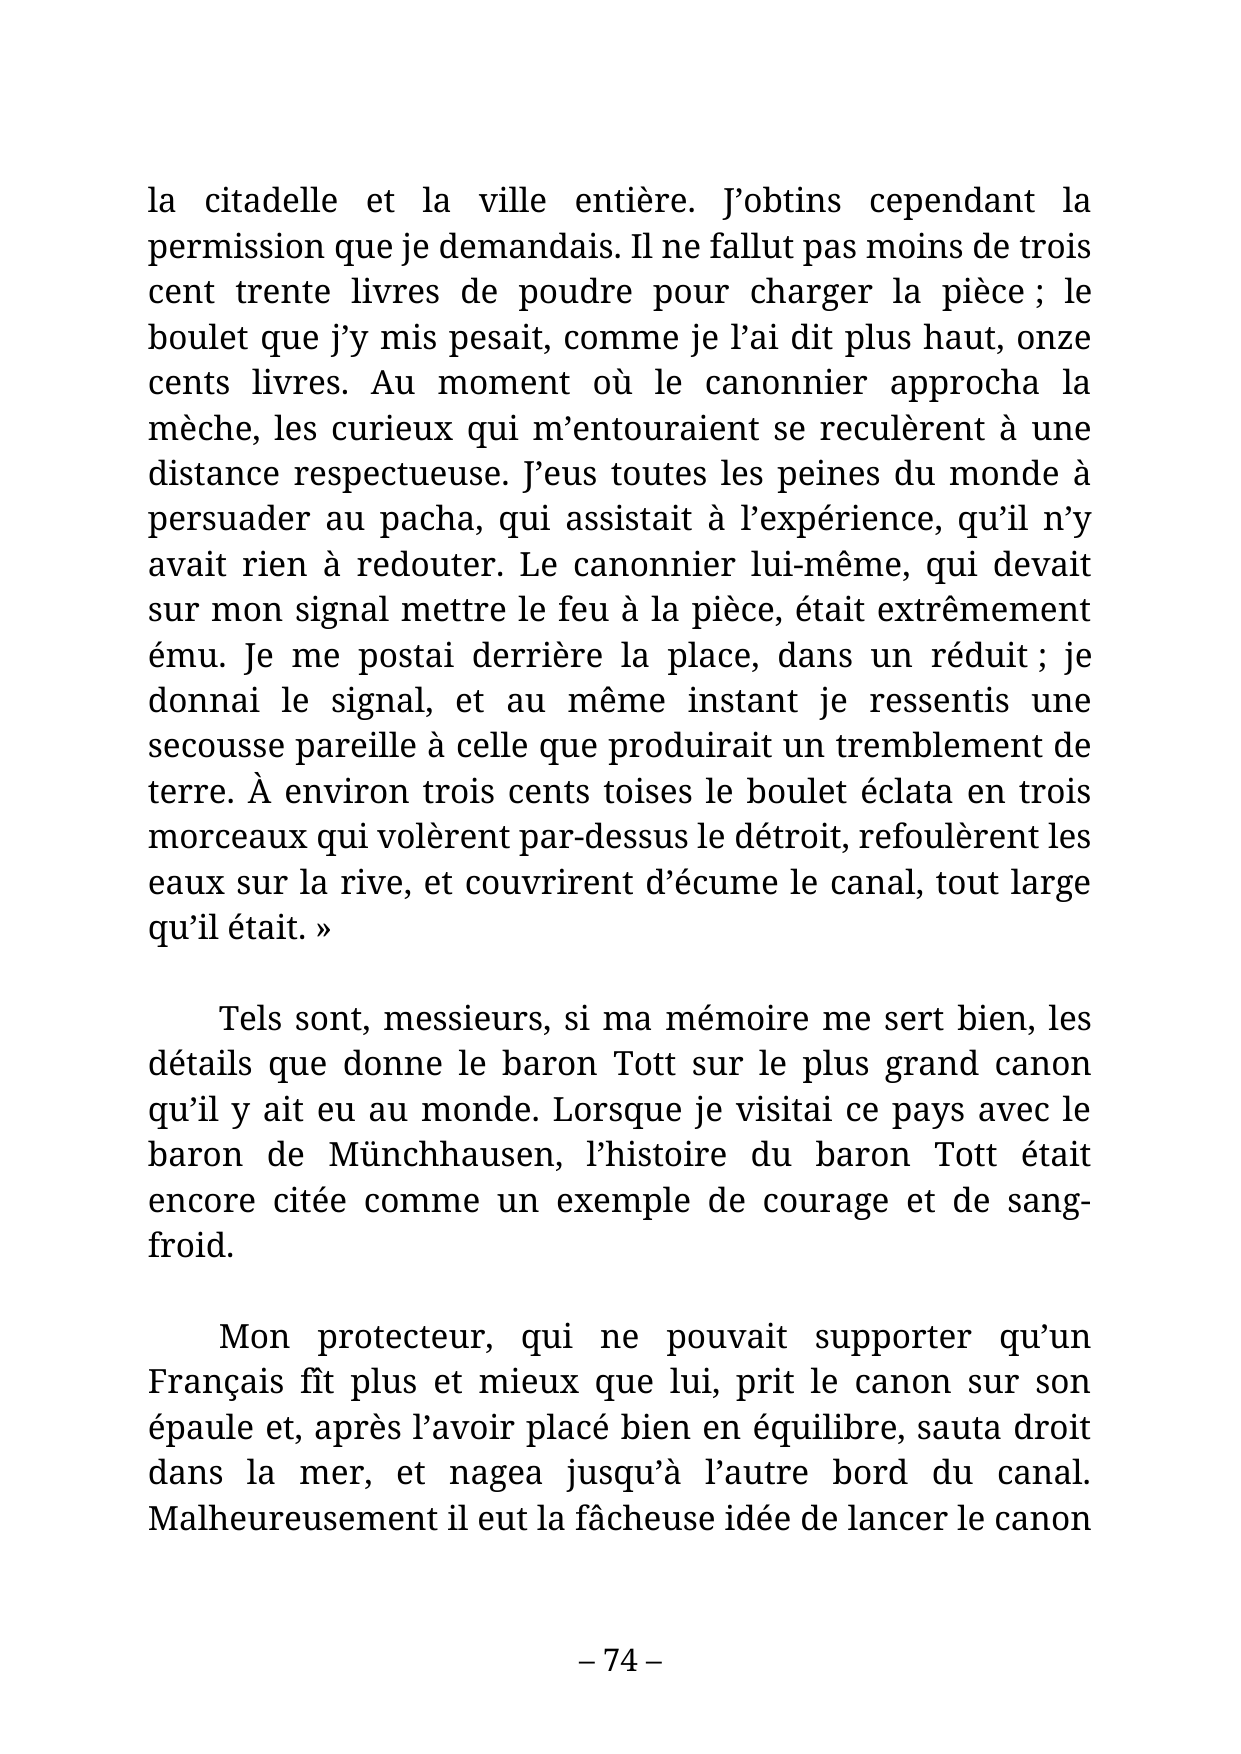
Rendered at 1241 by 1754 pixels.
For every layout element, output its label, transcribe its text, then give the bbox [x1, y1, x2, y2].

text Mon protecteur, qui ne pouvait supporter qu’un Français fît plus et mieux que lui, prit le canon sur son épaule et, après l’avoir placé bien en équilibre, sauta droit dans la mer, et nagea jusqu’à l’autre bord du canal. Malheureusement il eut la fâcheuse idée de lancer le canon [148, 1313, 1092, 1540]
text Tels sont, messieurs, si ma mémoire me sert bien, les détails que donne le baron Tott sur le plus grand canon qu’il y ait eu au monde. Lorsque je visitai ce pays avec le baron de Münchhausen, l’histoire du baron Tott était encore citée comme un exemple de courage et de sang-froid. [148, 995, 1092, 1267]
text la citadelle et la ville entière. J’obtins cependant la permission que je demandais. Il ne fallut pas moins de trois cent trente livres de poudre pour charger la pièce ; le boulet que j’y mis pesait, comme je l’ai dit plus haut, onze cents livres. Au moment où le canonnier approcha la mèche, les curieux qui m’entouraient se reculèrent à une distance respectueuse. J’eus toutes les peines du monde à persuader au pacha, qui assistait à l’expérience, qu’il n’y avait rien à redouter. Le canonnier lui-même, qui devait sur mon signal mettre le feu à la pièce, était extrêmement ému. Je me postai derrière la place, dans un réduit ; je donnai le signal, et au même instant je ressentis une secousse pareille à celle que produirait un tremblement de terre. À environ trois cents toises le boulet éclata en trois morceaux qui volèrent par-dessus le détroit, refoulèrent les eaux sur la rive, et couvrirent d’écume le canal, tout large qu’il était. » [148, 177, 1092, 949]
